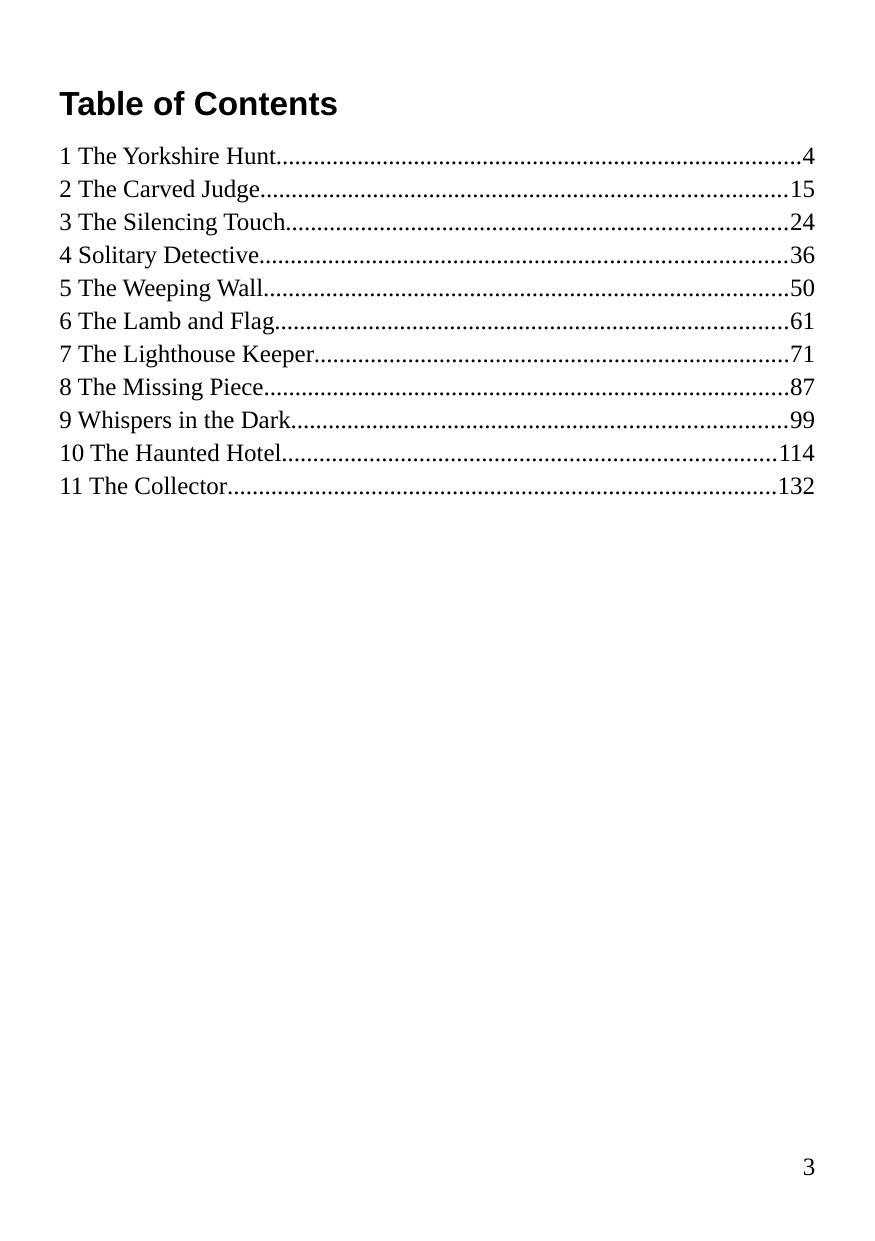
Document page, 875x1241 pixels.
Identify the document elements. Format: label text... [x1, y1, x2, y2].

text 3 The Silencing Touch 24 [59, 207, 815, 236]
text 2 The Carved Judge 15 [59, 174, 815, 202]
text 1 The Yorkshire Hunt 4 [59, 141, 815, 169]
text 9 Whispers in the Dark 99 [59, 405, 815, 434]
text 10 The Haunted Hotel 114 [59, 438, 815, 467]
text 11 The Collector 132 [59, 471, 815, 500]
text 5 The Weeping Wall 50 [59, 273, 815, 302]
text 7 The Lighthouse Keeper 71 [59, 339, 815, 368]
subtitle Table of Contents [59, 84, 815, 122]
text 6 The Lamb and Flag 61 [59, 306, 815, 334]
text 4 Solitary Detective 36 [59, 240, 815, 268]
text 8 The Missing Piece 87 [59, 372, 815, 401]
